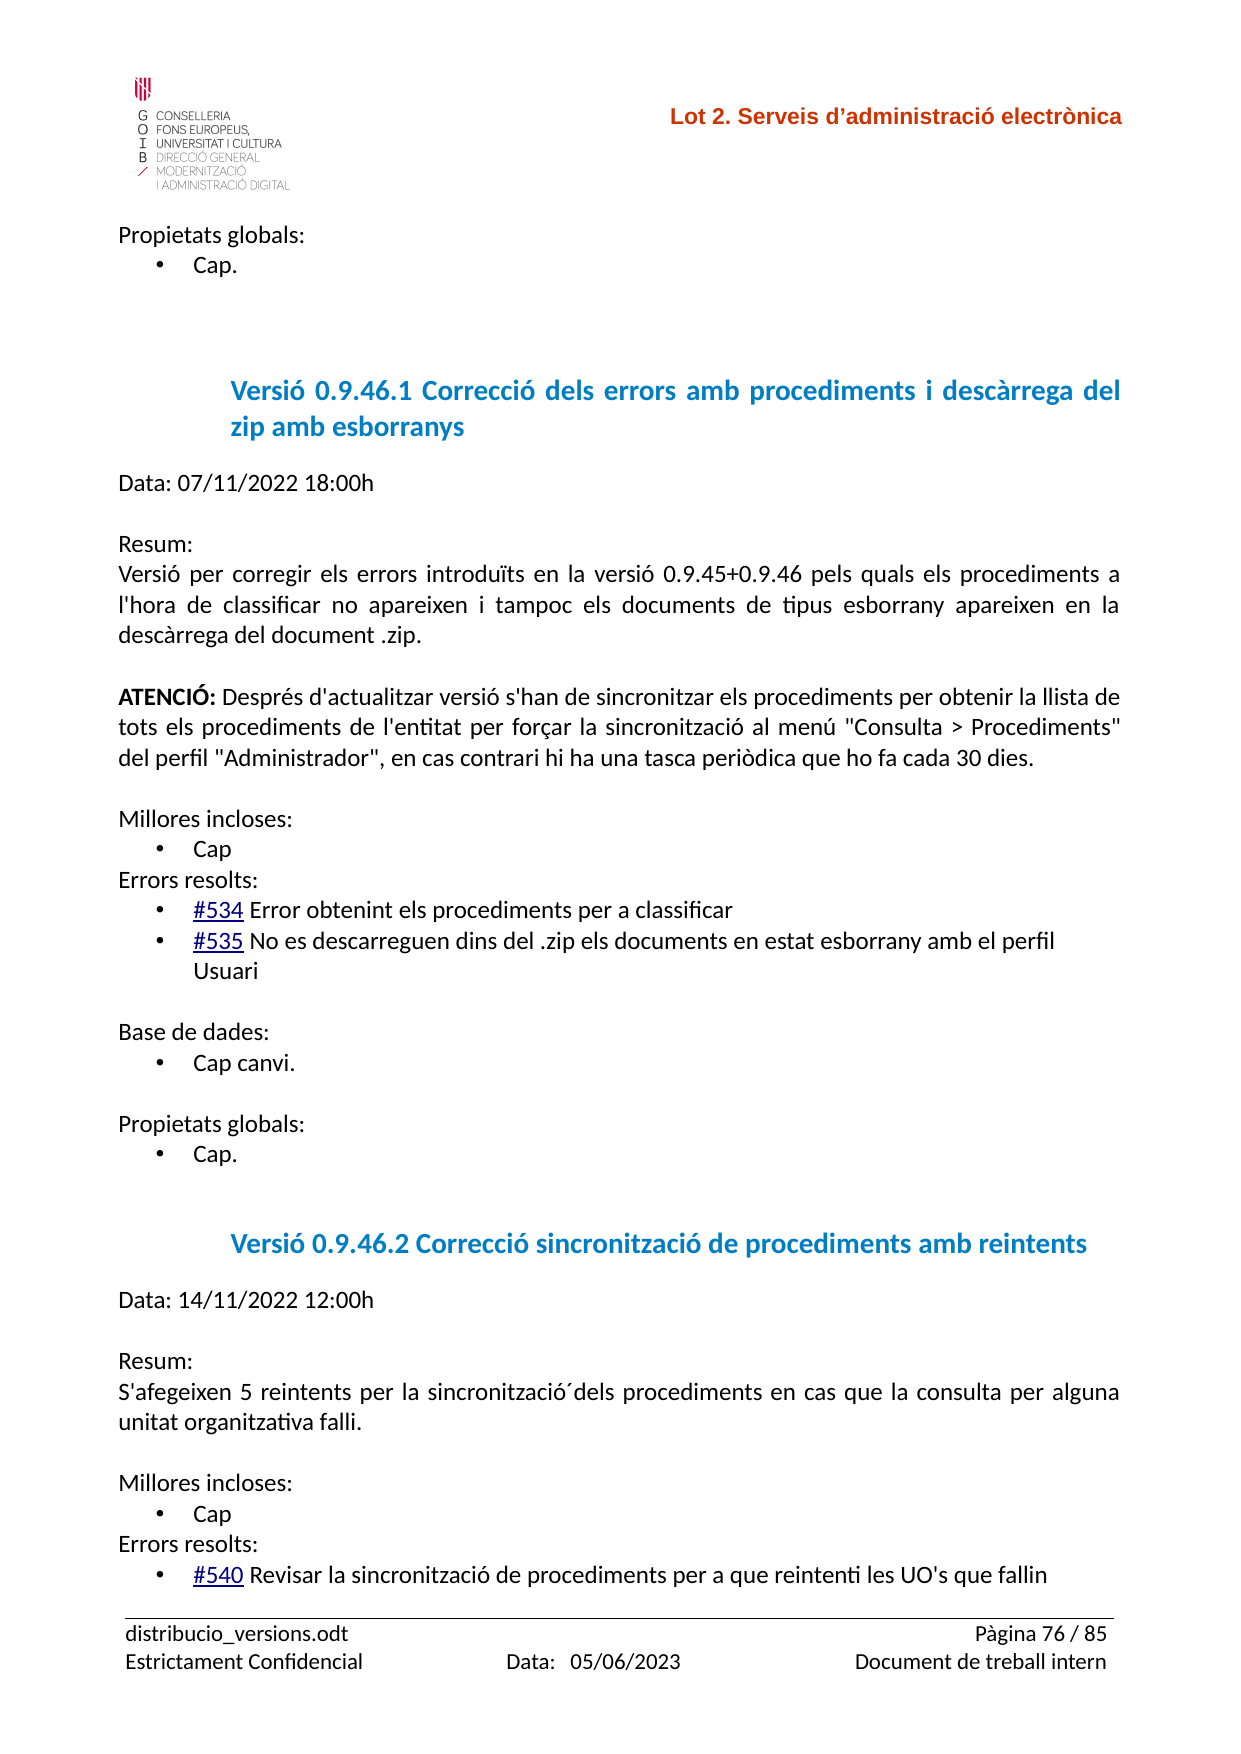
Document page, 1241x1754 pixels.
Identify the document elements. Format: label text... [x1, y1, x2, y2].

list #535 No es descarreguen dins del .zip els documents en estat esborrany amb el perfil Usuari [156, 925, 1122, 986]
text Resum: [118, 528, 1122, 558]
list Cap. [156, 1138, 1122, 1169]
text Resum: [118, 1346, 1122, 1376]
text Data: 07/11/2022 18:00h [118, 467, 1122, 497]
list Cap. [156, 250, 1122, 280]
subtitle Versió 0.9.46.2 Correcció sincronització de procediments amb reintents [153, 1225, 1122, 1261]
picture [126, 70, 299, 197]
text ATENCIÓ: Després d'actualitzar versió s'han de sincronitzar els procediments per obtenir la llista de tots els procediments de l'entitat per forçar la sincronització al menú "Consulta > Procediments" del perfil "Administrador", en cas contrari hi ha una tasca periòdica que ho fa cada 30 dies. [118, 681, 1122, 772]
text Millores incloses: [118, 1468, 1122, 1498]
text Errors resolts: [118, 864, 1122, 894]
text Data: 14/11/2022 12:00h [118, 1284, 1122, 1315]
list Cap [156, 833, 1122, 864]
text Propietats globals: [118, 219, 1122, 250]
text Errors resolts: [118, 1529, 1122, 1559]
text Base de dades: [118, 1016, 1122, 1047]
list #540 Revisar la sincronització de procediments per a que reintenti les UO's que fallin [156, 1559, 1122, 1590]
text Versió per corregir els errors introduïts en la versió 0.9.45+0.9.46 pels quals els procediments a l'hora de classificar no apareixen i tampoc els documents de tipus esborrany apareixen en la descàrrega del document .zip. [118, 558, 1122, 650]
list #534 Error obtenint els procediments per a classificar [156, 894, 1122, 925]
text Millores incloses: [118, 803, 1122, 833]
list Cap canvi. [156, 1047, 1122, 1077]
subtitle Versió 0.9.46.1 Correcció dels errors amb procediments i descàrrega del zip amb esborranys [153, 372, 1122, 443]
text Propietats globals: [118, 1108, 1122, 1138]
list Cap [156, 1498, 1122, 1529]
text S'afegeixen 5 reintents per la sincronització´dels procediments en cas que la consulta per alguna unitat organitzativa falli. [118, 1376, 1122, 1437]
